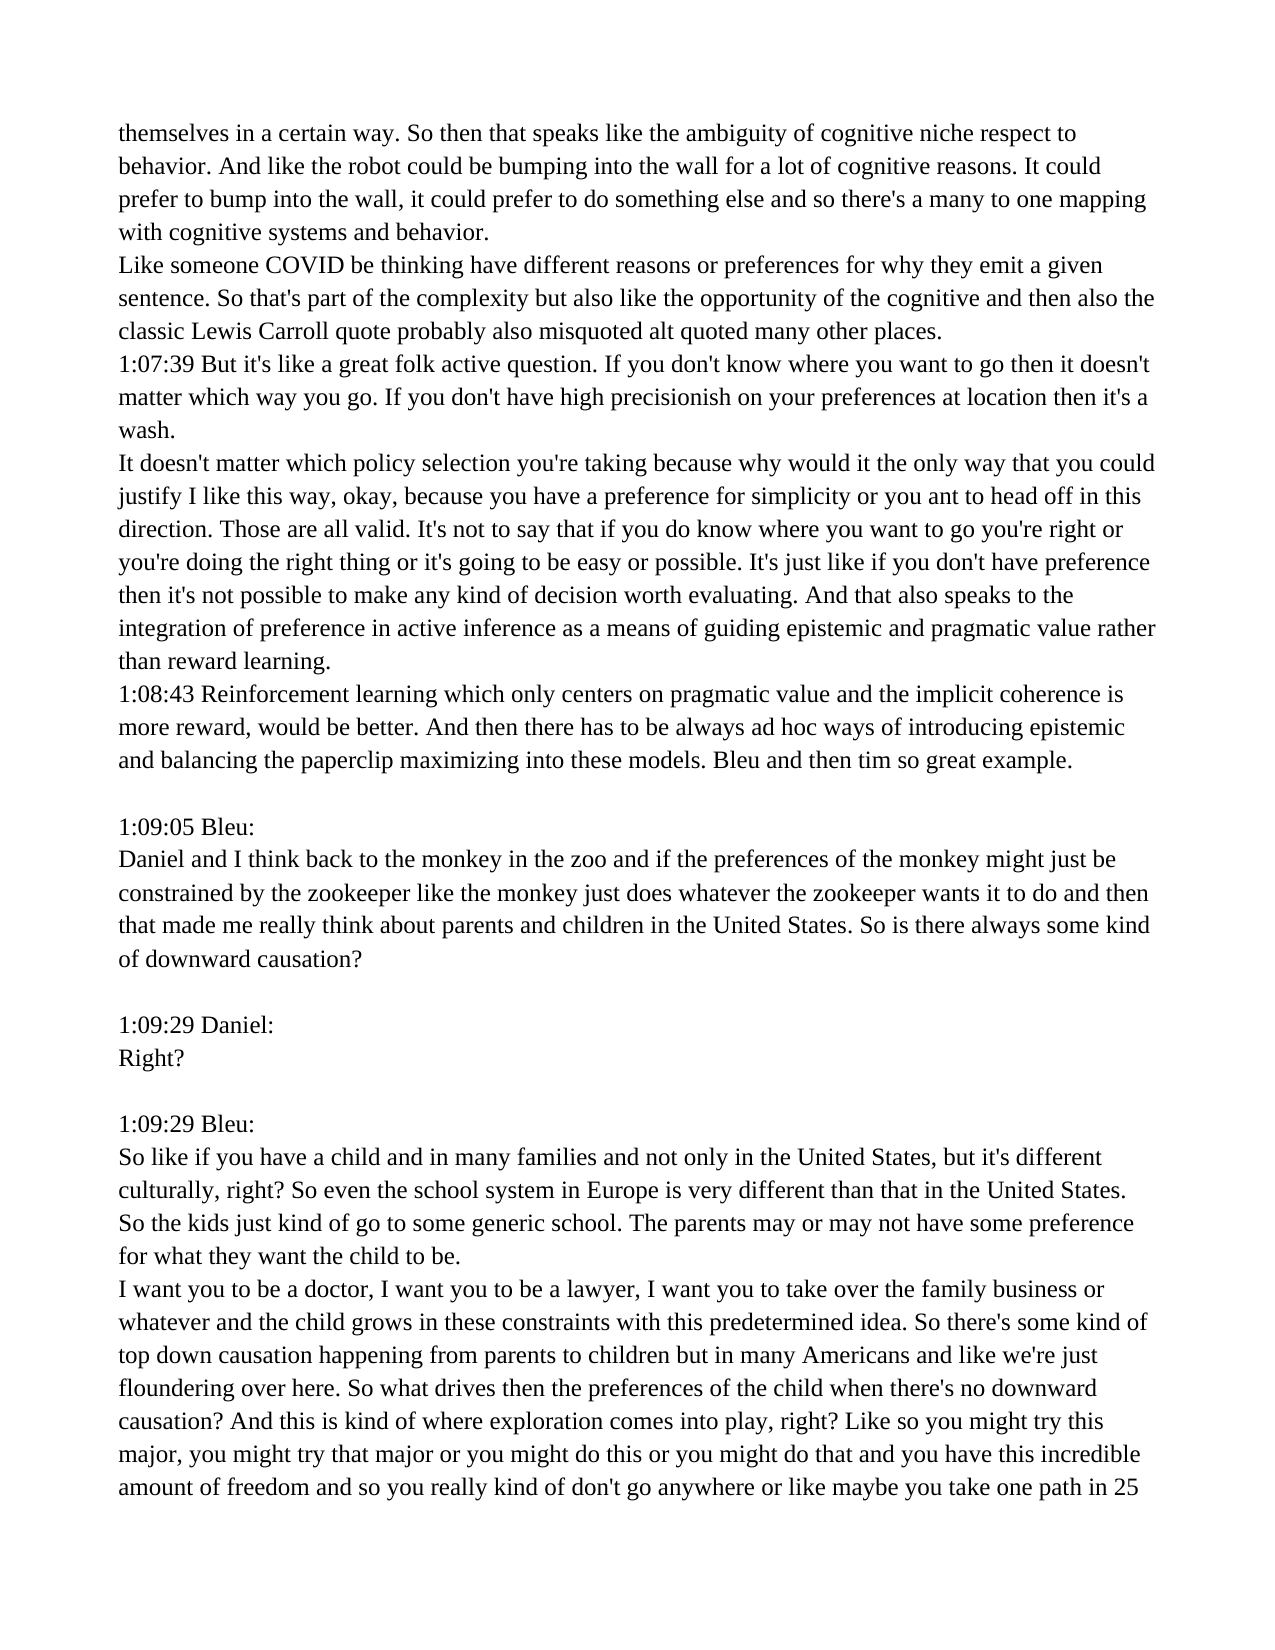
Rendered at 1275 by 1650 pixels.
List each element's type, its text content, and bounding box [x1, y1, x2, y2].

text So like if you have a child and in many families and not only in the United States, but it's different culturally, right? So even the school system in Europe is very different than that in the United States. So the kids just kind of go to some generic school. The parents may or may not have some preference for what they want the child to be. [118, 1142, 1157, 1269]
text 1:07:39 But it's like a great folk active question. If you don't know where you want to go then it doesn't matter which way you go. If you don't have high precisionish on your preferences at location then it's a wash. [118, 349, 1157, 444]
text I want you to be a doctor, I want you to be a lawyer, I want you to take over the family business or whatever and the child grows in these constraints with this predetermined idea. So there's some kind of top down causation happening from parents to children but in many Americans and like we're just floundering over here. So what drives then the preferences of the child when there's no downward causation? And this is kind of where exploration comes into play, right? Like so you might try this major, you might try that major or you might do this or you might do that and you have this incredible amount of freedom and so you really kind of don't go anywhere or like maybe you take one path in 25 [118, 1274, 1157, 1501]
text Right? [118, 1043, 1157, 1071]
text Daniel and I think back to the monkey in the zoo and if the preferences of the monkey might just be constrained by the zookeeper like the monkey just does whatever the zookeeper wants it to do and then that made me really think about parents and children in the United States. So is there always some kind of downward causation? [118, 844, 1157, 972]
text Like someone COVID be thinking have different reasons or preferences for why they emit a given sentence. So that's part of the complexity but also like the opportunity of the cognitive and then also the classic Lewis Carroll quote probably also misquoted alt quoted many other places. [118, 250, 1157, 345]
text 1:09:29 Daniel: [118, 1010, 1157, 1038]
text 1:09:05 Bleu: [118, 812, 1157, 840]
text 1:08:43 Reinforcement learning which only centers on pragmatic value and the implicit coherence is more reward, would be better. And then there has to be always ad hoc ways of introducing epistemic and balancing the paperclip maximizing into these models. Bleu and then tim so great example. [118, 679, 1157, 774]
text themselves in a certain way. So then that speaks like the ambiguity of cognitive niche respect to behavior. And like the robot could be bumping into the wall for a lot of cognitive reasons. It could prefer to bump into the wall, it could prefer to do something else and so there's a many to one mapping with cognitive systems and behavior. [118, 118, 1157, 246]
text It doesn't matter which policy selection you're taking because why would it the only way that you could justify I like this way, okay, because you have a preference for simplicity or you ant to head off in this direction. Those are all valid. It's not to say that if you do know where you want to go you're right or you're doing the right thing or it's going to be easy or possible. It's just like if you don't have preference then it's not possible to make any kind of decision worth evaluating. And that also speaks to the integration of preference in active inference as a means of guiding epistemic and pragmatic value rather than reward learning. [118, 448, 1157, 675]
text 1:09:29 Bleu: [118, 1109, 1157, 1137]
